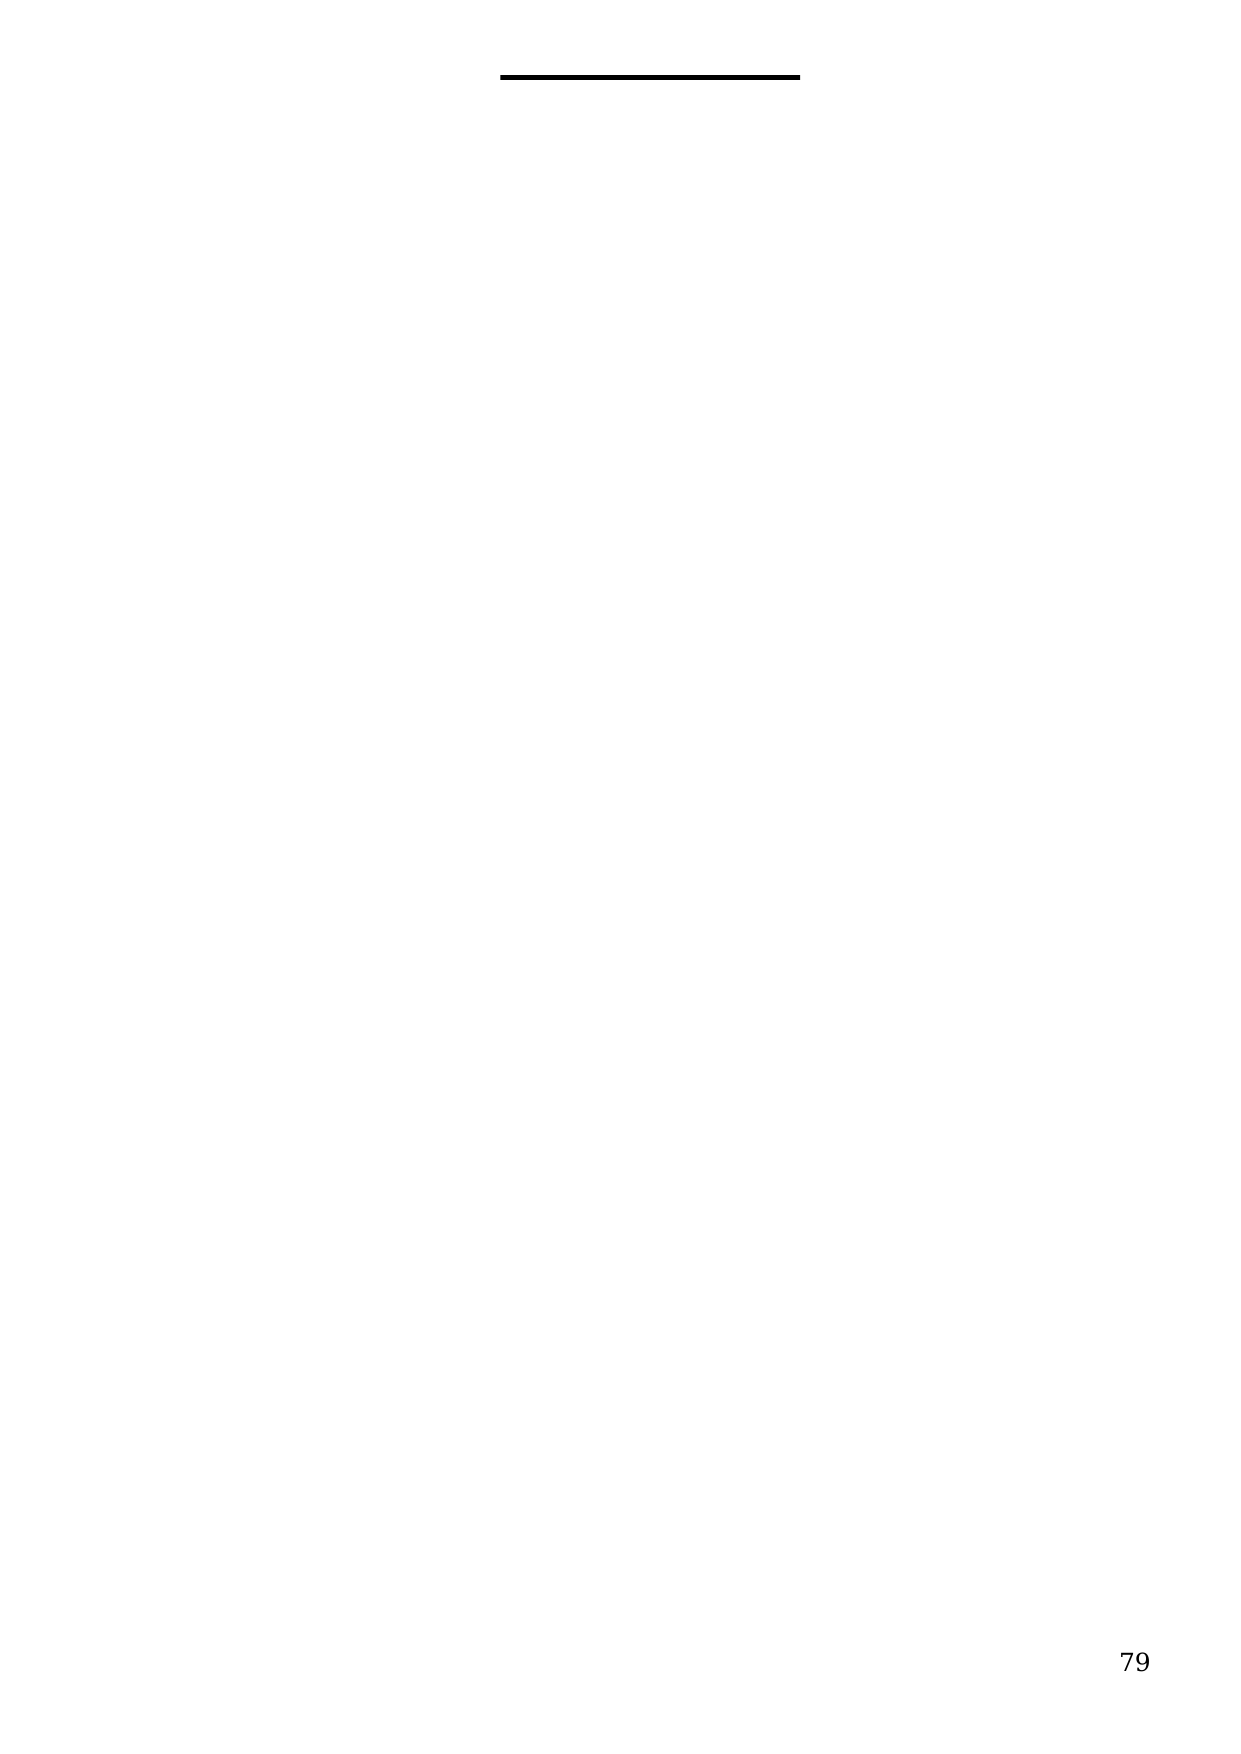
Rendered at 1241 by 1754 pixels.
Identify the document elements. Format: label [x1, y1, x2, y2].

picture [500, 75, 801, 80]
